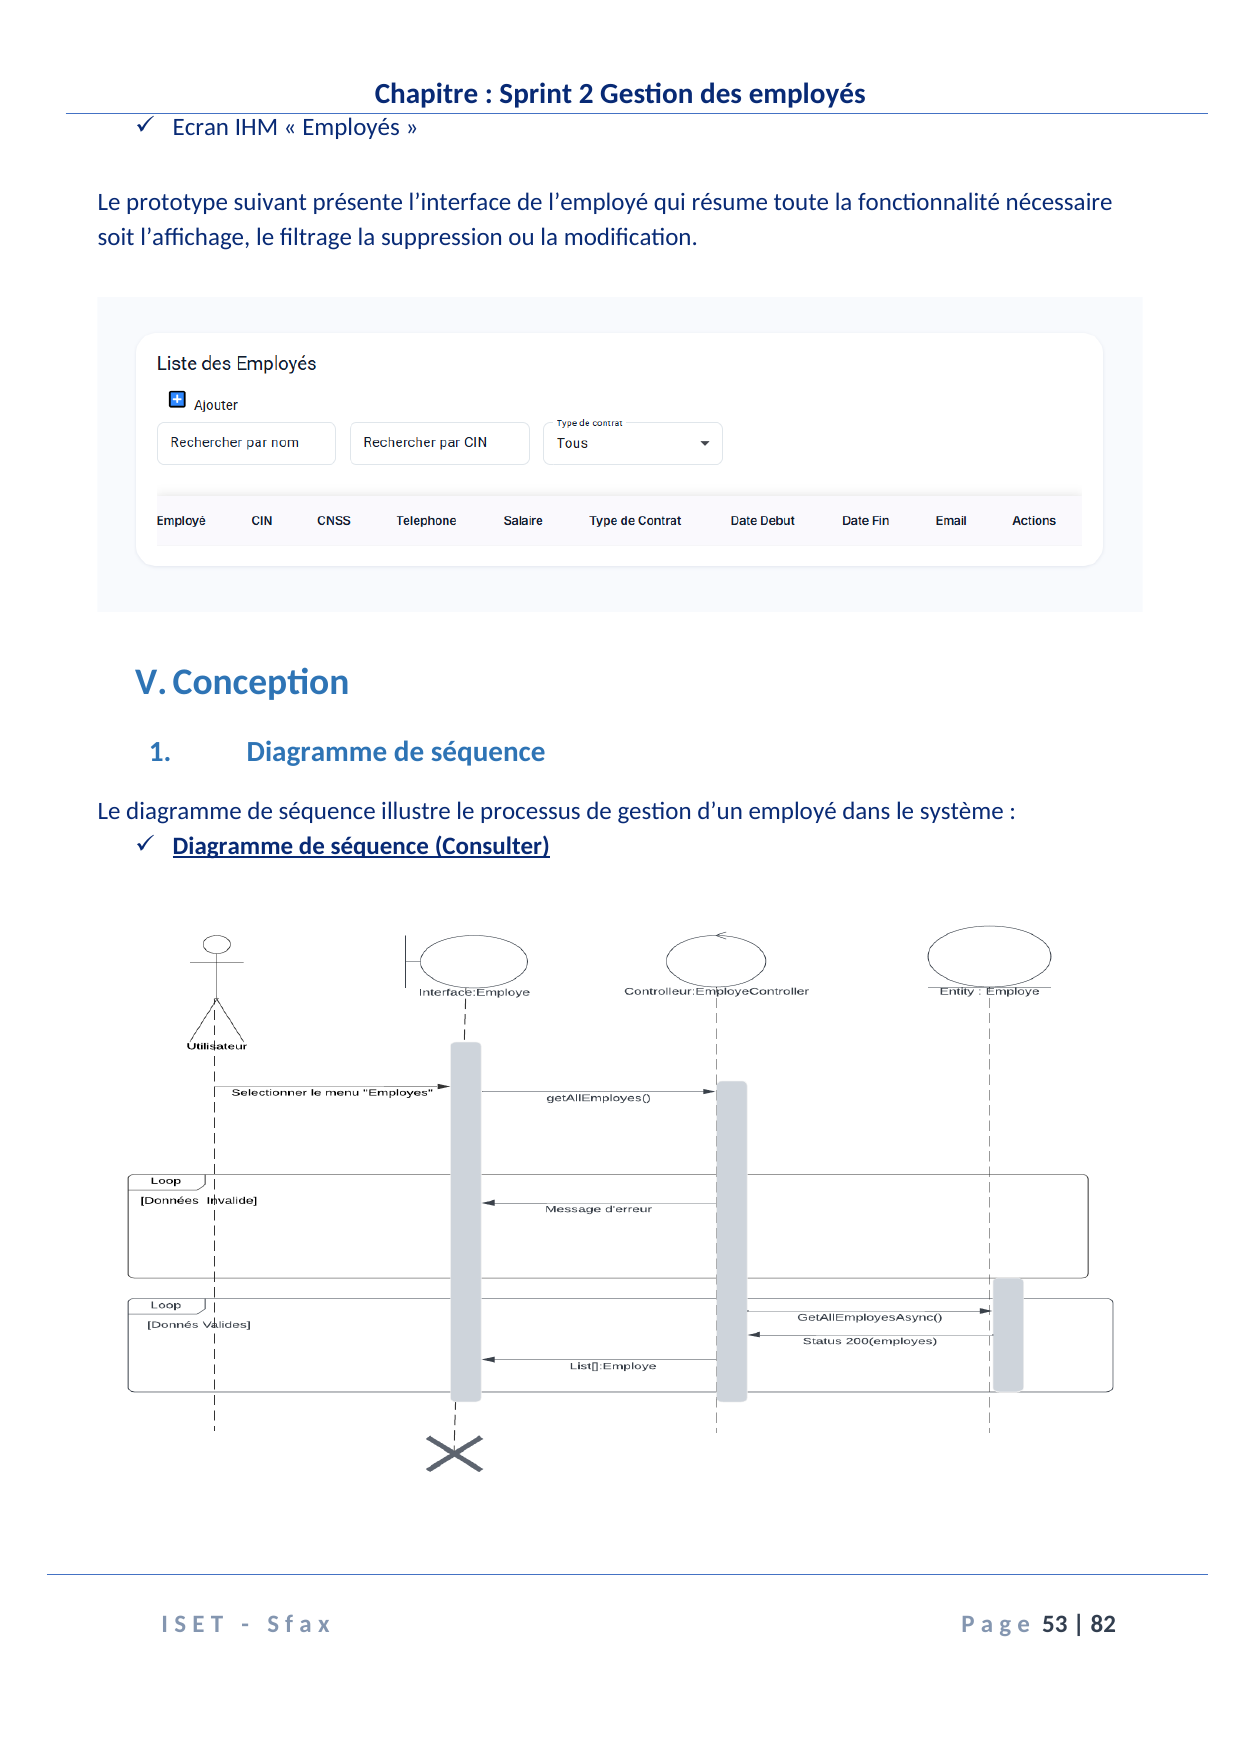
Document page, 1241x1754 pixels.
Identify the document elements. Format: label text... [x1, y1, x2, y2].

list Ecran IHM « Employés » [135, 114, 1143, 141]
subtitle Conception [135, 658, 1143, 704]
text Le prototype suivant présente l’interface de l’employé qui résume toute la fonctionnalité nécessaire soit l’affichage, le filtrage la suppression ou la modification. [97, 187, 1143, 252]
subtitle Diagramme de séquence [171, 733, 1143, 769]
text Le diagramme de séquence illustre le processus de gestion d’un employé dans le système : [97, 795, 1143, 825]
list Diagramme de séquence (Consulter) [135, 830, 1143, 860]
